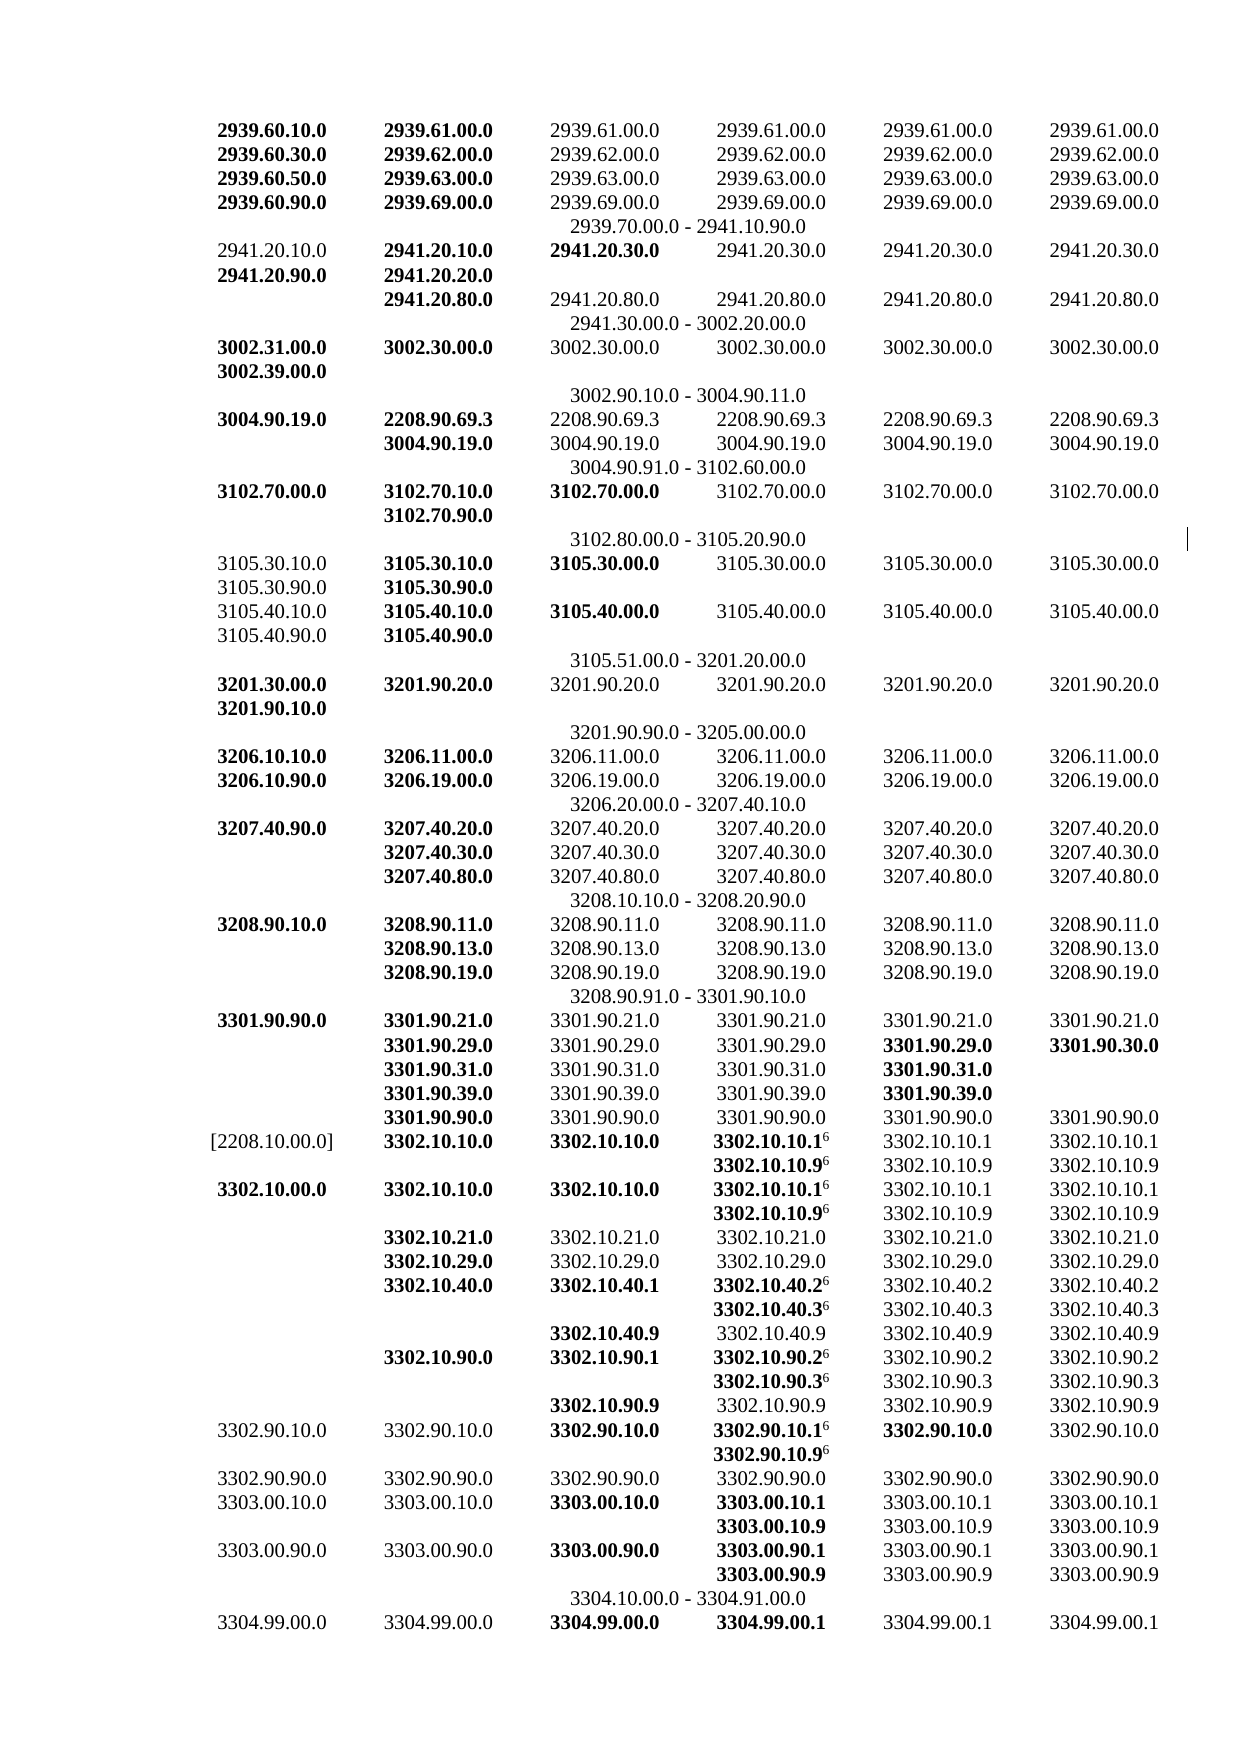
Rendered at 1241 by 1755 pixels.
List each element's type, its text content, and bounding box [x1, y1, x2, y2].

table_cell [355, 1321, 521, 1345]
table_cell 3302.10.90.9 [1021, 1394, 1187, 1417]
table_cell 3302.10.40.3 [854, 1297, 1021, 1321]
table_cell 3302.10.90.9 [521, 1394, 688, 1417]
table_cell [521, 263, 688, 287]
table_cell 3302.10.10.1 [1021, 1129, 1187, 1153]
table_cell 3302.10.10.9 [1021, 1153, 1187, 1177]
table_cell 3302.10.40.26 [688, 1273, 854, 1297]
table_cell 3207.40.30.0 [521, 840, 688, 864]
table_cell [1021, 575, 1187, 599]
table_cell 2939.61.00.0 [854, 118, 1021, 142]
table_cell 3208.90.13.0 [688, 936, 854, 960]
table_cell 3301.90.90.0 [355, 1105, 521, 1129]
table_cell [189, 1153, 355, 1177]
table_cell 3102.70.90.0 [355, 503, 521, 527]
table_cell 2939.61.00.0 [688, 118, 854, 142]
table_cell 3002.30.00.0 [355, 335, 521, 359]
table_cell 3304.10.00.0 - 3304.91.00.0 [189, 1586, 1187, 1610]
table_cell 2941.30.00.0 - 3002.20.00.0 [189, 311, 1187, 335]
table_cell [521, 1201, 688, 1225]
table_cell 3301.90.90.0 [854, 1105, 1021, 1129]
table_cell [521, 1562, 688, 1586]
table_cell 2208.90.69.3 [688, 407, 854, 431]
table_cell 3105.40.00.0 [854, 599, 1021, 623]
table_cell 2941.20.90.0 [189, 263, 355, 287]
table_cell 3302.10.90.3 [1021, 1369, 1187, 1393]
table_cell 3208.90.11.0 [1021, 912, 1187, 936]
table_cell [355, 1514, 521, 1538]
table_cell 3302.10.90.1 [521, 1345, 688, 1369]
table_cell 2941.20.80.0 [521, 287, 688, 311]
table_cell 3303.00.90.0 [521, 1538, 688, 1562]
table_cell 3105.40.00.0 [521, 599, 688, 623]
table_cell 2208.90.69.3 [854, 407, 1021, 431]
table_cell 3303.00.90.9 [1021, 1562, 1187, 1586]
table_cell 3201.90.20.0 [355, 672, 521, 696]
table_cell 2208.90.69.3 [521, 407, 688, 431]
table_cell 3302.10.90.36 [688, 1369, 854, 1393]
table_cell 3301.90.21.0 [854, 1009, 1021, 1032]
table_cell [521, 1369, 688, 1393]
table_cell 3301.90.21.0 [355, 1009, 521, 1032]
table_cell 3303.00.90.1 [854, 1538, 1021, 1562]
table_cell 3302.10.40.9 [521, 1321, 688, 1345]
table_cell [189, 1201, 355, 1225]
table_cell [854, 359, 1021, 383]
table_cell 3302.10.90.9 [688, 1394, 854, 1417]
table_cell 3303.00.10.0 [355, 1490, 521, 1514]
table_cell 3302.10.10.9 [854, 1201, 1021, 1225]
table_cell 2939.69.00.0 [1021, 190, 1187, 214]
table_cell 2941.20.80.0 [1021, 287, 1187, 311]
table_cell 3207.40.30.0 [355, 840, 521, 864]
table_cell [189, 1345, 355, 1369]
table_cell 3303.00.10.1 [854, 1490, 1021, 1514]
table_cell 3303.00.10.1 [688, 1490, 854, 1514]
table_cell [189, 864, 355, 888]
table_cell 3201.90.90.0 - 3205.00.00.0 [189, 720, 1187, 744]
table_cell 3302.10.21.0 [854, 1225, 1021, 1249]
table_cell [355, 1394, 521, 1417]
table_cell 3303.00.10.0 [521, 1490, 688, 1514]
table_cell 3105.30.90.0 [189, 575, 355, 599]
table_cell 3302.10.10.96 [688, 1153, 854, 1177]
table_cell 3302.90.90.0 [854, 1466, 1021, 1490]
table_cell 3208.90.10.0 [189, 912, 355, 936]
table_cell 3302.10.10.0 [521, 1129, 688, 1153]
table_cell 3302.10.21.0 [355, 1225, 521, 1249]
table_cell 3105.40.90.0 [189, 624, 355, 647]
table_cell 3302.90.90.0 [355, 1466, 521, 1490]
table_cell [688, 359, 854, 383]
table_cell [854, 503, 1021, 527]
table_cell 3302.10.29.0 [355, 1249, 521, 1273]
table_cell 2941.20.30.0 [854, 239, 1021, 262]
table_cell 3207.40.20.0 [854, 816, 1021, 840]
table_cell [854, 575, 1021, 599]
table_cell 3004.90.91.0 - 3102.60.00.0 [189, 455, 1187, 479]
table_cell 3105.40.00.0 [688, 599, 854, 623]
table_cell [189, 1369, 355, 1393]
table_cell 3206.11.00.0 [688, 744, 854, 768]
table_cell [189, 936, 355, 960]
table_cell 3201.90.20.0 [1021, 672, 1187, 696]
table_cell 3302.90.90.0 [521, 1466, 688, 1490]
table_cell 3304.99.00.0 [189, 1610, 355, 1634]
table_cell 3302.90.10.0 [521, 1418, 688, 1442]
table_cell 3102.80.00.0 - 3105.20.90.0 [189, 527, 1187, 551]
table_cell [688, 503, 854, 527]
table_cell 2939.69.00.0 [688, 190, 854, 214]
table_cell [355, 1201, 521, 1225]
table_cell 3208.90.13.0 [521, 936, 688, 960]
table_cell 3303.00.90.0 [355, 1538, 521, 1562]
table_cell [1021, 1442, 1187, 1466]
table_cell 3207.40.80.0 [1021, 864, 1187, 888]
table_cell [189, 1249, 355, 1273]
table_cell 3302.10.90.26 [688, 1345, 854, 1369]
table_cell 3303.00.10.0 [189, 1490, 355, 1514]
table_cell 3302.10.10.96 [688, 1201, 854, 1225]
table_cell 2939.63.00.0 [355, 166, 521, 190]
table_cell [521, 359, 688, 383]
table_cell [189, 1033, 355, 1057]
table_cell 3302.10.10.1 [1021, 1177, 1187, 1201]
table_cell 3302.90.90.0 [189, 1466, 355, 1490]
table_cell 3102.70.00.0 [688, 479, 854, 503]
table_cell 2939.62.00.0 [355, 142, 521, 166]
table_cell 3002.30.00.0 [521, 335, 688, 359]
table_cell 3102.70.00.0 [521, 479, 688, 503]
table_cell 3302.10.21.0 [521, 1225, 688, 1249]
table_cell 3206.19.00.0 [854, 768, 1021, 792]
table_cell 3302.10.21.0 [688, 1225, 854, 1249]
table_cell 3302.10.40.1 [521, 1273, 688, 1297]
table_cell [189, 1562, 355, 1586]
table_cell [355, 359, 521, 383]
table_cell 3207.40.30.0 [688, 840, 854, 864]
table_cell 3207.40.80.0 [355, 864, 521, 888]
table_cell 3301.90.90.0 [189, 1009, 355, 1032]
table_cell 3302.10.40.2 [854, 1273, 1021, 1297]
table_cell 3002.31.00.0 [189, 335, 355, 359]
table_cell 3208.90.11.0 [854, 912, 1021, 936]
table_cell 3302.10.10.9 [1021, 1201, 1187, 1225]
table_cell [189, 503, 355, 527]
table_cell 3208.90.19.0 [688, 960, 854, 984]
table_cell [854, 1442, 1021, 1466]
table_cell [521, 1153, 688, 1177]
table_cell 3303.00.10.1 [1021, 1490, 1187, 1514]
table_cell 3208.90.13.0 [1021, 936, 1187, 960]
table_cell 3301.90.31.0 [355, 1057, 521, 1081]
table_cell 3304.99.00.1 [688, 1610, 854, 1634]
table_cell 3301.90.39.0 [854, 1081, 1021, 1105]
table_cell 3302.10.10.9 [854, 1153, 1021, 1177]
table_cell [1021, 1057, 1187, 1081]
table_cell 2939.61.00.0 [521, 118, 688, 142]
table_cell 2939.62.00.0 [521, 142, 688, 166]
table_cell 3004.90.19.0 [1021, 431, 1187, 455]
table_cell [1021, 624, 1187, 647]
table_cell 3302.90.10.0 [355, 1418, 521, 1442]
table_cell 3207.40.90.0 [189, 816, 355, 840]
table_cell [854, 624, 1021, 647]
table_cell 3206.20.00.0 - 3207.40.10.0 [189, 792, 1187, 816]
table_cell [189, 1297, 355, 1321]
table_cell [189, 1105, 355, 1129]
table_cell 2208.90.69.3 [1021, 407, 1187, 431]
table_cell [1021, 359, 1187, 383]
table_cell [189, 960, 355, 984]
table_cell 3302.10.29.0 [688, 1249, 854, 1273]
table_cell 3304.99.00.0 [355, 1610, 521, 1634]
table_cell [189, 431, 355, 455]
table_cell 3105.30.00.0 [1021, 551, 1187, 575]
table_cell [854, 696, 1021, 720]
table_cell 3004.90.19.0 [521, 431, 688, 455]
table_cell 3302.10.90.0 [355, 1345, 521, 1369]
table_cell 3002.90.10.0 - 3004.90.11.0 [189, 383, 1187, 407]
table_cell 3201.90.20.0 [688, 672, 854, 696]
table_cell [521, 624, 688, 647]
table_cell 3302.10.10.1 [854, 1177, 1021, 1201]
table_cell 3303.00.10.9 [854, 1514, 1021, 1538]
table_cell 3302.10.10.0 [355, 1177, 521, 1201]
table_cell 3208.90.11.0 [521, 912, 688, 936]
table_cell [189, 1081, 355, 1105]
table_cell 2939.70.00.0 - 2941.10.90.0 [189, 214, 1187, 238]
table_cell 3207.40.20.0 [521, 816, 688, 840]
table_cell 3102.70.00.0 [189, 479, 355, 503]
table_cell 3301.90.39.0 [355, 1081, 521, 1105]
table_cell [688, 263, 854, 287]
table_cell 3206.19.00.0 [521, 768, 688, 792]
table_cell 3302.90.10.96 [688, 1442, 854, 1466]
table_cell [189, 1394, 355, 1417]
table_cell 3207.40.30.0 [1021, 840, 1187, 864]
table_cell 3208.90.13.0 [355, 936, 521, 960]
table_cell 3302.90.10.16 [688, 1418, 854, 1442]
table_cell [1021, 263, 1187, 287]
table_cell 2939.61.00.0 [355, 118, 521, 142]
table_cell 3302.10.40.9 [1021, 1321, 1187, 1345]
table_cell 3302.90.90.0 [688, 1466, 854, 1490]
table_cell 2941.20.20.0 [355, 263, 521, 287]
table_cell 2208.90.69.3 [355, 407, 521, 431]
table_cell 3206.11.00.0 [355, 744, 521, 768]
table_cell 3302.10.10.16 [688, 1177, 854, 1201]
table_cell 3302.10.90.2 [854, 1345, 1021, 1369]
table_cell [521, 503, 688, 527]
table_cell 3304.99.00.1 [854, 1610, 1021, 1634]
table_cell 3208.90.11.0 [688, 912, 854, 936]
table_cell 3301.90.31.0 [521, 1057, 688, 1081]
table_cell 3302.10.40.9 [854, 1321, 1021, 1345]
table_cell 3102.70.10.0 [355, 479, 521, 503]
table_cell [688, 624, 854, 647]
table_cell 3207.40.80.0 [521, 864, 688, 888]
table_cell 3302.10.10.0 [355, 1129, 521, 1153]
table_cell 3207.40.80.0 [688, 864, 854, 888]
table_cell 2939.60.50.0 [189, 166, 355, 190]
table_cell 3208.90.19.0 [1021, 960, 1187, 984]
table_cell 3301.90.29.0 [355, 1033, 521, 1057]
table_cell 3301.90.90.0 [688, 1105, 854, 1129]
table_cell 3304.99.00.0 [521, 1610, 688, 1634]
table_cell 3206.11.00.0 [1021, 744, 1187, 768]
table_cell [189, 287, 355, 311]
table_cell 3105.51.00.0 - 3201.20.00.0 [189, 648, 1187, 672]
table_cell [521, 1442, 688, 1466]
table_cell 3303.00.90.9 [854, 1562, 1021, 1586]
table_cell 2939.60.30.0 [189, 142, 355, 166]
table_cell 3105.30.00.0 [688, 551, 854, 575]
table_cell 2939.69.00.0 [854, 190, 1021, 214]
table_cell 3302.10.40.3 [1021, 1297, 1187, 1321]
table_cell 2941.20.80.0 [854, 287, 1021, 311]
table_cell 2939.69.00.0 [355, 190, 521, 214]
table_cell [355, 1297, 521, 1321]
table_cell 3105.40.90.0 [355, 624, 521, 647]
table_cell [189, 1321, 355, 1345]
table_cell [355, 1153, 521, 1177]
table_cell [2208.10.00.0] [189, 1129, 355, 1153]
table_cell 3206.10.90.0 [189, 768, 355, 792]
table_cell 3301.90.30.0 [1021, 1033, 1187, 1057]
table_cell 3302.10.00.0 [189, 1177, 355, 1201]
table_cell 3105.30.00.0 [854, 551, 1021, 575]
table_cell 3207.40.20.0 [688, 816, 854, 840]
table_cell 2941.20.30.0 [688, 239, 854, 262]
table_cell 3105.30.90.0 [355, 575, 521, 599]
table_cell 3004.90.19.0 [688, 431, 854, 455]
table_cell 2939.62.00.0 [854, 142, 1021, 166]
table_cell 3302.10.90.3 [854, 1369, 1021, 1393]
table_cell 3207.40.30.0 [854, 840, 1021, 864]
table_cell 3302.10.21.0 [1021, 1225, 1187, 1249]
table_cell [688, 696, 854, 720]
table_cell 3105.30.10.0 [355, 551, 521, 575]
table_cell [355, 1442, 521, 1466]
table_cell 2939.60.90.0 [189, 190, 355, 214]
table_cell 3301.90.29.0 [854, 1033, 1021, 1057]
table_cell 3105.30.00.0 [521, 551, 688, 575]
table_cell 3208.10.10.0 - 3208.20.90.0 [189, 888, 1187, 912]
table_cell 3201.90.20.0 [854, 672, 1021, 696]
table_cell 2941.20.30.0 [521, 239, 688, 262]
table_cell 3302.10.10.0 [521, 1177, 688, 1201]
table_cell 3301.90.31.0 [688, 1057, 854, 1081]
table_cell 3208.90.91.0 - 3301.90.10.0 [189, 984, 1187, 1008]
table_cell 3004.90.19.0 [854, 431, 1021, 455]
table_cell 2939.62.00.0 [1021, 142, 1187, 166]
table_cell [521, 1297, 688, 1321]
table_cell 3302.10.29.0 [1021, 1249, 1187, 1273]
table_cell 2939.63.00.0 [688, 166, 854, 190]
table_cell 3201.30.00.0 [189, 672, 355, 696]
table_cell 3302.90.10.0 [189, 1418, 355, 1442]
table_cell 2941.20.10.0 [355, 239, 521, 262]
table_cell 3301.90.21.0 [688, 1009, 854, 1032]
table_cell 2939.63.00.0 [854, 166, 1021, 190]
table_cell [189, 1225, 355, 1249]
table_cell 3302.90.90.0 [1021, 1466, 1187, 1490]
table_cell 3206.19.00.0 [688, 768, 854, 792]
table_cell 3208.90.13.0 [854, 936, 1021, 960]
table_cell [355, 1369, 521, 1393]
table_cell 2939.62.00.0 [688, 142, 854, 166]
table_cell [854, 263, 1021, 287]
table_cell 2941.20.80.0 [688, 287, 854, 311]
table_cell 3301.90.39.0 [521, 1081, 688, 1105]
table_cell 3004.90.19.0 [189, 407, 355, 431]
table_cell 3207.40.80.0 [854, 864, 1021, 888]
table_cell 3303.00.90.9 [688, 1562, 854, 1586]
table_cell 3206.10.10.0 [189, 744, 355, 768]
table_cell 3206.19.00.0 [355, 768, 521, 792]
table_cell [189, 1273, 355, 1297]
table_cell 2941.20.30.0 [1021, 239, 1187, 262]
table_cell 3302.10.40.9 [688, 1321, 854, 1345]
table_cell 3105.40.00.0 [1021, 599, 1187, 623]
table_cell 3207.40.20.0 [355, 816, 521, 840]
table_cell 3208.90.19.0 [355, 960, 521, 984]
table_cell 3304.99.00.1 [1021, 1610, 1187, 1634]
table_cell [189, 1442, 355, 1466]
table_cell 3302.90.10.0 [854, 1418, 1021, 1442]
table_cell [189, 840, 355, 864]
table_cell 3201.90.20.0 [521, 672, 688, 696]
table_cell 3208.90.11.0 [355, 912, 521, 936]
table_cell 3002.39.00.0 [189, 359, 355, 383]
table_cell 2939.63.00.0 [1021, 166, 1187, 190]
table_cell 2939.69.00.0 [521, 190, 688, 214]
table_cell [521, 696, 688, 720]
table_cell [189, 1057, 355, 1081]
table_cell 3206.19.00.0 [1021, 768, 1187, 792]
table_cell [355, 1562, 521, 1586]
table_cell 3303.00.90.0 [189, 1538, 355, 1562]
table_cell 3302.10.40.36 [688, 1297, 854, 1321]
table_cell 3207.40.20.0 [1021, 816, 1187, 840]
table_cell 2941.20.10.0 [189, 239, 355, 262]
table_cell 3301.90.90.0 [1021, 1105, 1187, 1129]
table_cell 3201.90.10.0 [189, 696, 355, 720]
table_cell [355, 696, 521, 720]
table_cell 3002.30.00.0 [1021, 335, 1187, 359]
table_cell 3105.40.10.0 [189, 599, 355, 623]
table_cell 2939.61.00.0 [1021, 118, 1187, 142]
table_cell 3002.30.00.0 [854, 335, 1021, 359]
table_cell [1021, 696, 1187, 720]
table_cell [189, 1514, 355, 1538]
table_cell 3302.90.10.0 [1021, 1418, 1187, 1442]
table_cell 3208.90.19.0 [521, 960, 688, 984]
table_cell [688, 575, 854, 599]
table_cell 3301.90.39.0 [688, 1081, 854, 1105]
table_cell 3301.90.29.0 [521, 1033, 688, 1057]
table_cell 3303.00.10.9 [688, 1514, 854, 1538]
table_cell 3302.10.10.1 [854, 1129, 1021, 1153]
table_cell 3301.90.29.0 [688, 1033, 854, 1057]
table_cell 3002.30.00.0 [688, 335, 854, 359]
table_cell 3302.10.10.16 [688, 1129, 854, 1153]
table_cell [521, 1514, 688, 1538]
table_cell 3105.40.10.0 [355, 599, 521, 623]
table_cell 3302.10.29.0 [854, 1249, 1021, 1273]
table_cell 3303.00.10.9 [1021, 1514, 1187, 1538]
table_cell 3102.70.00.0 [1021, 479, 1187, 503]
table_cell 3301.90.21.0 [1021, 1009, 1187, 1032]
table_cell 2941.20.80.0 [355, 287, 521, 311]
table_cell 3206.11.00.0 [854, 744, 1021, 768]
table_cell 2939.63.00.0 [521, 166, 688, 190]
table_cell 3301.90.90.0 [521, 1105, 688, 1129]
table_cell 3302.10.29.0 [521, 1249, 688, 1273]
table_cell 3206.11.00.0 [521, 744, 688, 768]
table_cell 2939.60.10.0 [189, 118, 355, 142]
table_cell 3303.00.90.1 [688, 1538, 854, 1562]
table_cell 3303.00.90.1 [1021, 1538, 1187, 1562]
table_cell 3301.90.31.0 [854, 1057, 1021, 1081]
table_cell [1021, 503, 1187, 527]
table_cell 3302.10.90.9 [854, 1394, 1021, 1417]
table_cell 3208.90.19.0 [854, 960, 1021, 984]
table_cell [1021, 1081, 1187, 1105]
table_cell 3301.90.21.0 [521, 1009, 688, 1032]
table_cell [521, 575, 688, 599]
table_cell 3004.90.19.0 [355, 431, 521, 455]
table_cell 3105.30.10.0 [189, 551, 355, 575]
table_cell 3302.10.40.0 [355, 1273, 521, 1297]
table_cell 3102.70.00.0 [854, 479, 1021, 503]
table_cell 3302.10.40.2 [1021, 1273, 1187, 1297]
table_cell 3302.10.90.2 [1021, 1345, 1187, 1369]
